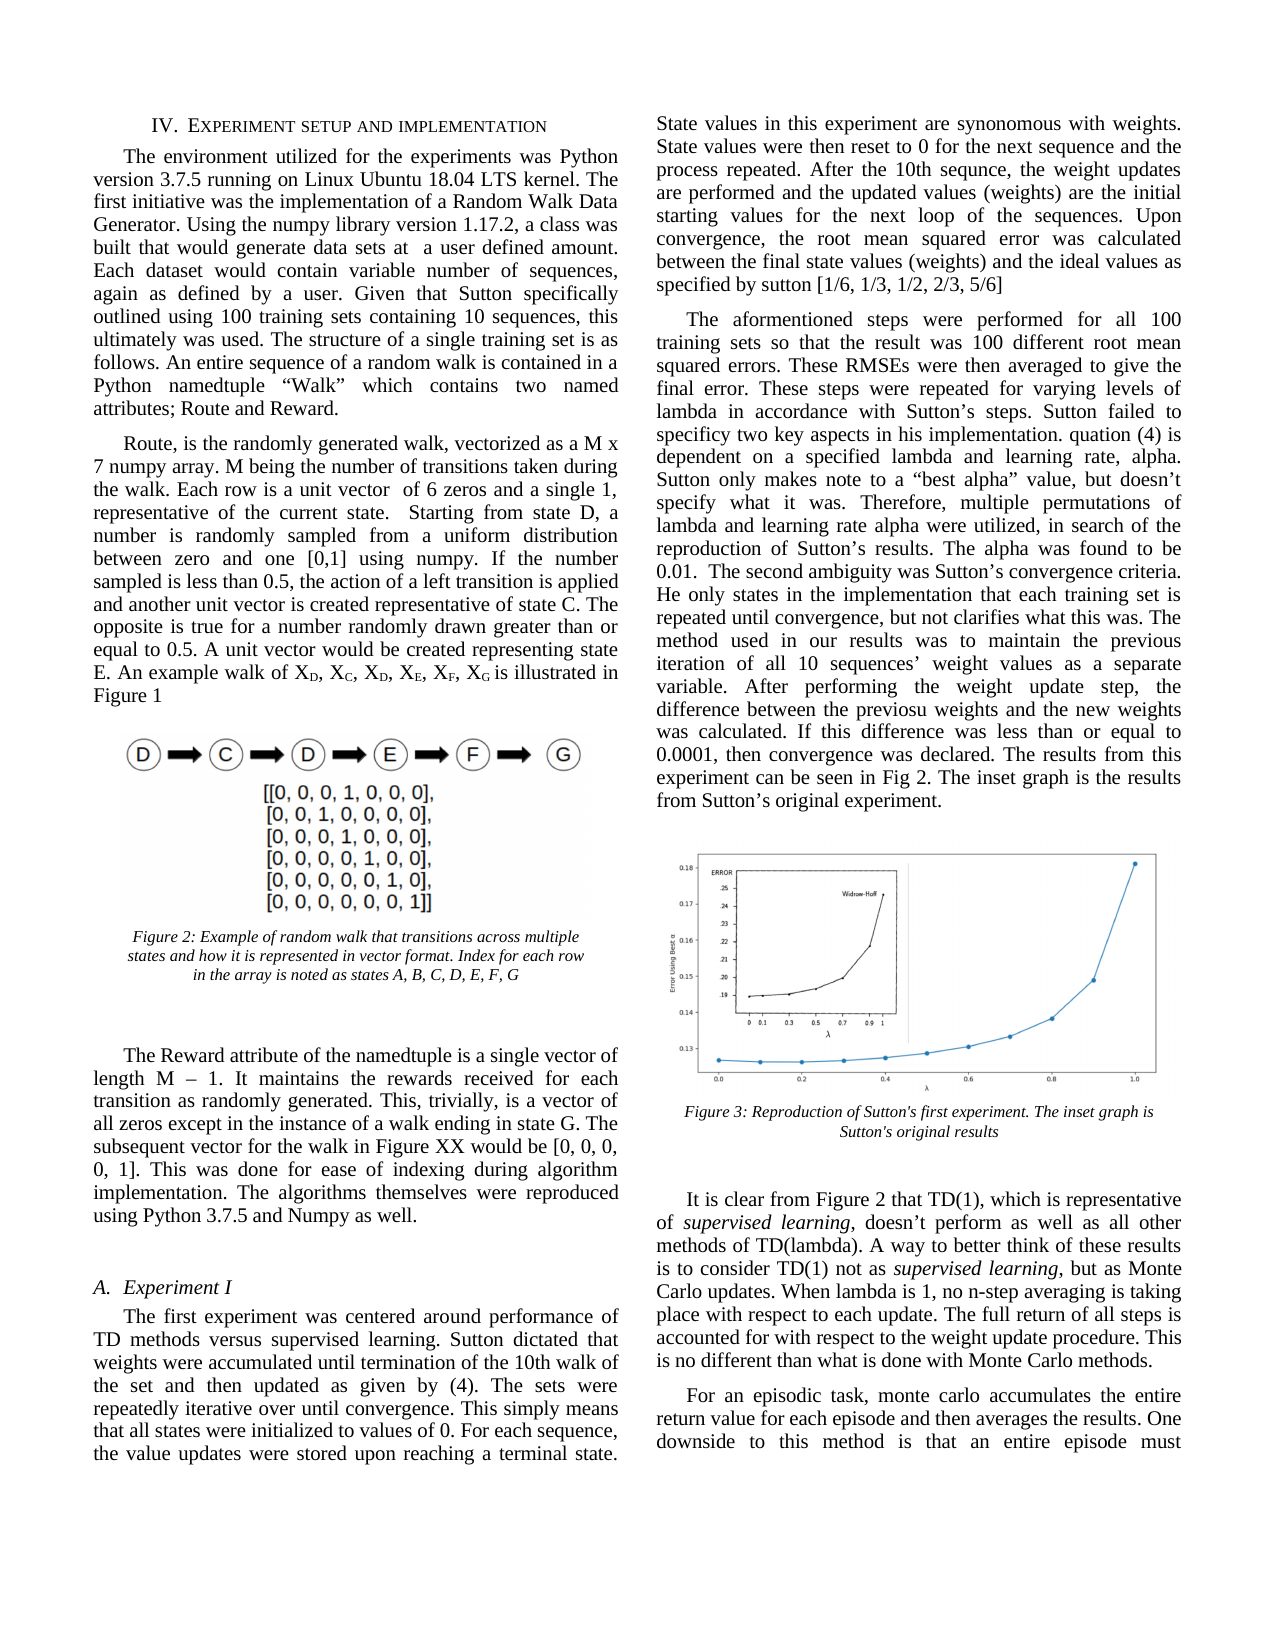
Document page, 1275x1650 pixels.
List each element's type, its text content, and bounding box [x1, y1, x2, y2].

text The first experiment was centered around performance of TD methods versus supervised learning. Sutton dictated that weights were accumulated until termination of the 10th walk of the set and then updated as given by (4). The sets were repeatedly iterative over until convergence. This simply means that all states were initialized to values of 0. For each sequence, the value updates were stored upon reaching a terminal state. [93, 1305, 619, 1465]
text Route, is the randomly generated walk, vectorized as a M x 7 numpy array. M being the number of transitions taken during the walk. Each row is a unit vector of 6 zeros and a single 1, representative of the current state. Starting from state D, a number is randomly sampled from a uniform distribution between zero and one [0,1] using numpy. If the number sampled is less than 0.5, the action of a left transition is applied and another unit vector is created representative of state C. The opposite is true for a number randomly drawn greater than or equal to 0.5. A unit vector would be created representing state E. An example walk of XD, XC, XD, XE, XF, XG is illustrated in Figure 1 [93, 432, 619, 707]
text Figure 2: Example of random walk that transitions across multiple states and how it is represented in vector format. Index for each row in the array is noted as states A, B, C, D, E, F, G [120, 921, 591, 984]
subtitle Experiment I [93, 1275, 619, 1299]
picture [120, 732, 592, 921]
text The Reward attribute of the namedtuple is a single vector of length M – 1. It maintains the rewards received for each transition as randomly generated. This, trivially, is a vector of all zeros except in the instance of a walk ending in state G. The subsequent vector for the walk in Figure XX would be [0, 0, 0, 0, 1]. This was done for ease of indexing during algorithm implementation. The algorithms themselves were reproduced using Python 3.7.5 and Numpy as well. [93, 1044, 619, 1227]
text State values in this experiment are synonomous with weights. State values were then reset to 0 for the next sequence and the process repeated. After the 10th sequnce, the weight updates are performed and the updated values (weights) are the initial starting values for the next loop of the sequences. Upon convergence, the root mean squared error was calculated between the final state values (weights) and the ideal values as specified by sutton [1/6, 1/3, 1/2, 2/3, 5/6] [656, 112, 1182, 296]
text It is clear from Figure 2 that TD(1), which is representative of supervised learning, doesn’t perform as well as all other methods of TD(lambda). A way to better think of these results is to consider TD(1) not as supervised learning, but as Monte Carlo updates. When lambda is 1, no n-step averaging is taking place with respect to each update. The full return of all steps is accounted for with respect to the weight update procedure. This is no different than what is done with Monte Carlo methods. [656, 1188, 1182, 1372]
text The environment utilized for the experiments was Python version 3.7.5 running on Linux Ubuntu 18.04 LTS kernel. The first initiative was the implementation of a Random Walk Data Generator. Using the numpy library version 1.17.2, a class was built that would generate data sets at a user defined amount. Each dataset would contain variable number of sequences, again as defined by a user. Given that Sutton specifically outlined using 100 training sets containing 10 sequences, this ultimately was used. The structure of a single training set is as follows. An entire sequence of a random walk is contained in a Python namedtuple “Walk” which contains two named attributes; Route and Reward. [93, 145, 619, 420]
subtitle Experiment setup and implementation [93, 112, 619, 137]
text Figure 3: Reproduction of Sutton's first experiment. The inset graph is Sutton's original results [656, 1097, 1182, 1141]
text The aformentioned steps were performed for all 100 training sets so that the result was 100 different root mean squared errors. These RMSEs were then averaged to give the final error. These steps were repeated for varying levels of lambda in accordance with Sutton’s steps. Sutton failed to specificy two key aspects in his implementation. quation (4) is dependent on a specified lambda and learning rate, alpha. Sutton only makes note to a “best alpha” value, but doesn’t specify what it was. Therefore, multiple permutations of lambda and learning rate alpha were utilized, in search of the reproduction of Sutton’s results. The alpha was found to be 0.01. The second ambiguity was Sutton’s convergence criteria. He only states in the implementation that each training set is repeated until convergence, but not clarifies what this was. The method used in our results was to maintain the previous iteration of all 10 sequences’ weight values as a separate variable. After performing the weight update step, the difference between the previosu weights and the new weights was calculated. If this difference was less than or equal to 0.0001, then convergence was declared. The results from this experiment can be seen in Fig 2. The inset graph is the results from Sutton’s original experiment. [656, 308, 1182, 812]
text For an episodic task, monte carlo accumulates the entire return value for each episode and then averages the results. One downside to this method is that an entire episode must [656, 1384, 1182, 1453]
picture [656, 837, 1182, 1097]
